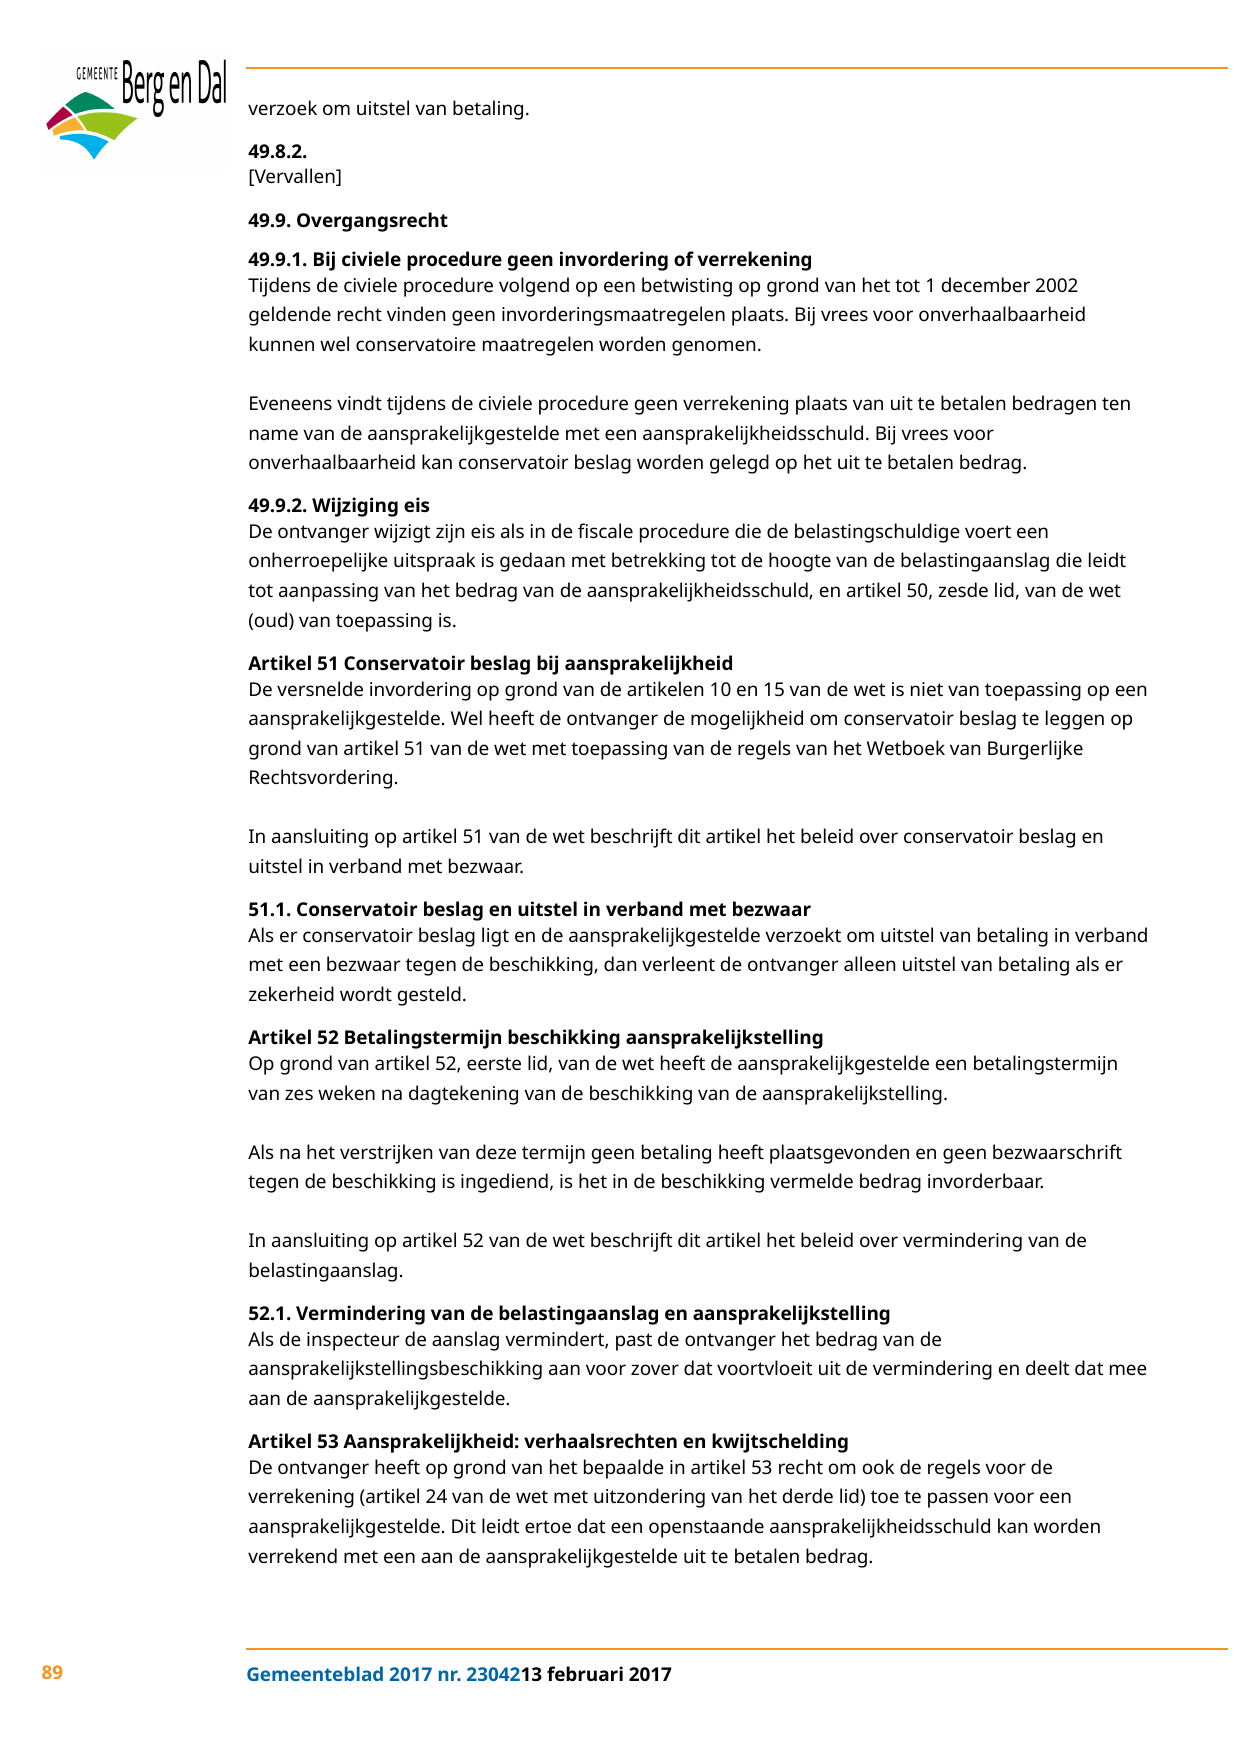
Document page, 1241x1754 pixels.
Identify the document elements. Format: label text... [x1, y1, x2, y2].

text 52.1. Vermindering van de belastingaanslag en aansprakelijkstelling [248, 1300, 1152, 1326]
text verzoek om uitstel van betaling. [248, 95, 1152, 121]
text Artikel 53 Aansprakelijkheid: verhaalsrechten en kwijtschelding [248, 1428, 1152, 1454]
text Eveneens vindt tijdens de civiele procedure geen verrekening plaats van uit te betalen bedragen ten name van de aansprakelijkgestelde met een aansprakelijkheidsschuld. Bij vrees voor onverhaalbaarheid kan conservatoir beslag worden gelegd op het uit te betalen bedrag. [248, 390, 1152, 475]
text 49.9. Overgangsrecht [248, 207, 1152, 232]
text 49.8.2. [248, 138, 1152, 164]
text Als de inspecteur de aanslag vermindert, past de ontvanger het bedrag van de aansprakelijkstellingsbeschikking aan voor zover dat voortvloeit uit de vermindering en deelt dat mee aan de aansprakelijkgestelde. [248, 1326, 1152, 1411]
text De ontvanger heeft op grond van het bepaalde in artikel 53 recht om ook de regels voor de verrekening (artikel 24 van de wet met uitzondering van het derde lid) toe te passen voor een aansprakelijkgestelde. Dit leidt ertoe dat een openstaande aansprakelijkheidsschuld kan worden verrekend met een aan de aansprakelijkgestelde uit te betalen bedrag. [248, 1454, 1152, 1568]
text De ontvanger wijzigt zijn eis als in de fiscale procedure die de belastingschuldige voert een onherroepelijke uitspraak is gedaan met betrekking tot de hoogte van de belastingaanslag die leidt tot aanpassing van het bedrag van de aansprakelijkheidsschuld, en artikel 50, zesde lid, van de wet (oud) van toepassing is. [248, 518, 1152, 633]
picture [41, 47, 231, 172]
text 51.1. Conservatoir beslag en uitstel in verband met bezwaar [248, 896, 1152, 922]
text Tijdens de civiele procedure volgend op een betwisting op grond van het tot 1 december 2002 geldende recht vinden geen invorderingsmaatregelen plaats. Bij vrees voor onverhaalbaarheid kunnen wel conservatoire maatregelen worden genomen. [248, 272, 1152, 357]
text Als er conservatoir beslag ligt en de aansprakelijkgestelde verzoekt om uitstel van betaling in verband met een bezwaar tegen de beschikking, dan verleent de ontvanger alleen uitstel van betaling als er zekerheid wordt gesteld. [248, 922, 1152, 1007]
text Artikel 51 Conservatoir beslag bij aansprakelijkheid [248, 650, 1152, 676]
text In aansluiting op artikel 51 van de wet beschrijft dit artikel het beleid over conservatoir beslag en uitstel in verband met bezwaar. [248, 824, 1152, 879]
text 49.9.2. Wijziging eis [248, 492, 1152, 518]
text De versnelde invordering op grond van de artikelen 10 en 15 van de wet is niet van toepassing op een aansprakelijkgestelde. Wel heeft de ontvanger de mogelijkheid om conservatoir beslag te leggen op grond van artikel 51 van de wet met toepassing van de regels van het Wetboek van Burgerlijke Rechtsvordering. [248, 676, 1152, 790]
text Op grond van artikel 52, eerste lid, van de wet heeft de aansprakelijkgestelde een betalingstermijn van zes weken na dagtekening van de beschikking van de aansprakelijkstelling. [248, 1050, 1152, 1105]
text Als na het verstrijken van deze termijn geen betaling heeft plaatsgevonden en geen bezwaarschrift tegen de beschikking is ingediend, is het in de beschikking vermelde bedrag invorderbaar. [248, 1139, 1152, 1194]
text 49.9.1. Bij civiele procedure geen invordering of verrekening [248, 246, 1152, 272]
text [Vervallen] [248, 164, 1152, 189]
text In aansluiting op artikel 52 van de wet beschrijft dit artikel het beleid over vermindering van de belastingaanslag. [248, 1228, 1152, 1283]
text Artikel 52 Betalingstermijn beschikking aansprakelijkstelling [248, 1024, 1152, 1050]
